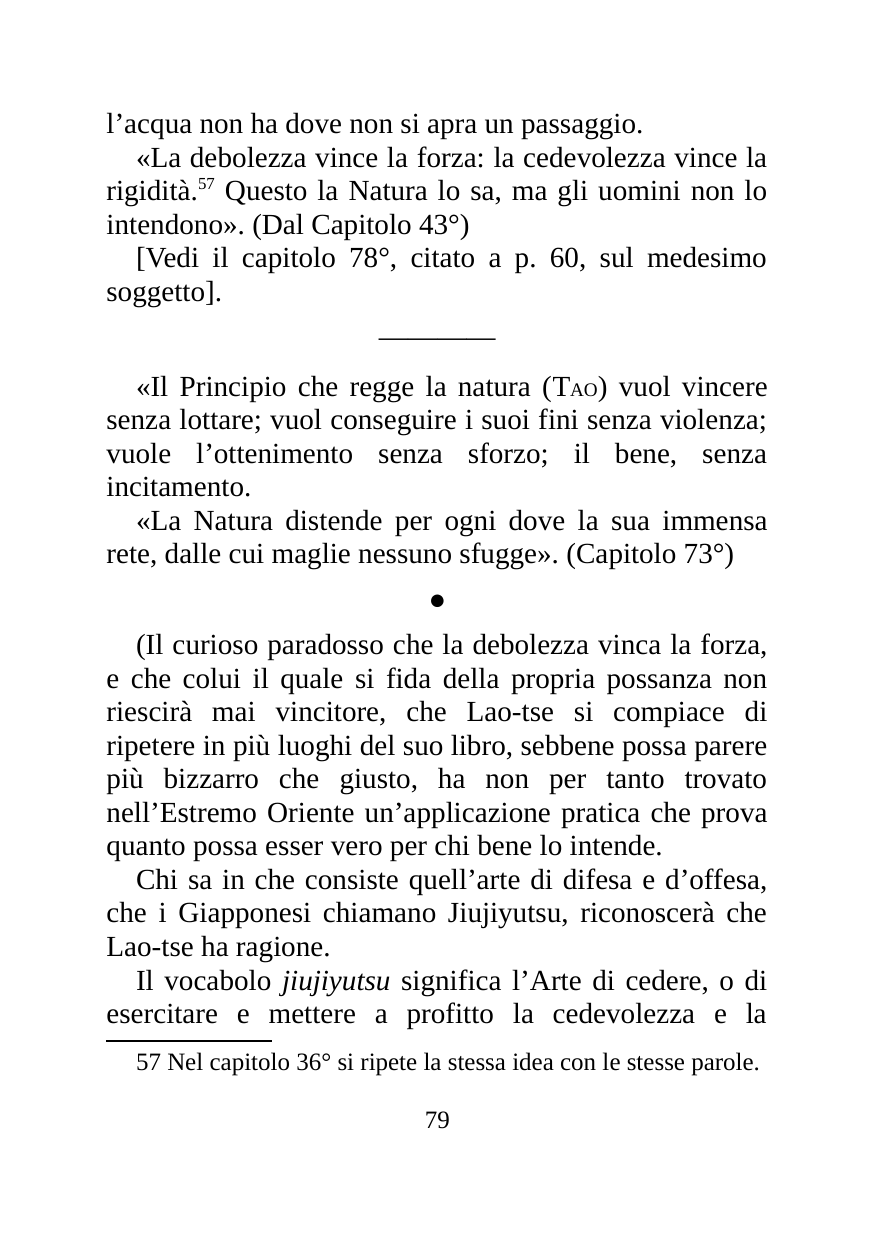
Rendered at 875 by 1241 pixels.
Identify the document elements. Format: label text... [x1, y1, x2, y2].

text «Il Principio che regge la natura (Tao) vuol vincere senza lottare; vuol conseguire i suoi fini senza violenza; vuole l’ottenimento senza sforzo; il bene, senza incitamento. [106, 369, 768, 503]
text Chi sa in che consiste quell’arte di difesa e d’offesa, che i Giapponesi chiamano Jiujiyutsu, riconoscerà che Lao-tse ha ragione. [106, 862, 768, 963]
text Il vocabolo jiujiyutsu significa l’Arte di cedere, o di esercitare e mettere a profitto la cedevolezza e la [106, 963, 768, 1030]
text Nel capitolo 36° si ripete la stessa idea con le stesse parole. [106, 1047, 768, 1076]
text [Vedi il capitolo 78°, citato a p. 60, sul medesimo soggetto]. [106, 240, 768, 307]
text ———— [106, 319, 768, 357]
text (Il curioso paradosso che la debolezza vinca la forza, e che colui il quale si fida della propria possanza non riescirà mai vincitore, che Lao-tse si compiace di ripetere in più luoghi del suo libro, sebbene possa parere più bizzarro che giusto, ha non per tanto trovato nell’Estremo Oriente un’applicazione pratica che prova quanto possa esser vero per chi bene lo intende. [106, 627, 768, 862]
text l’acqua non ha dove non si apra un passaggio. [106, 106, 768, 140]
text «La debolezza vince la forza: la cedevolezza vince la rigidità. Questo la Natura lo sa, ma gli uomini non lo intendono». (Dal Capitolo 43°) [106, 140, 768, 240]
text ● [106, 582, 768, 616]
text «La Natura distende per ogni dove la sua immensa rete, dalle cui maglie nessuno sfugge». (Capitolo 73°) [106, 503, 768, 570]
